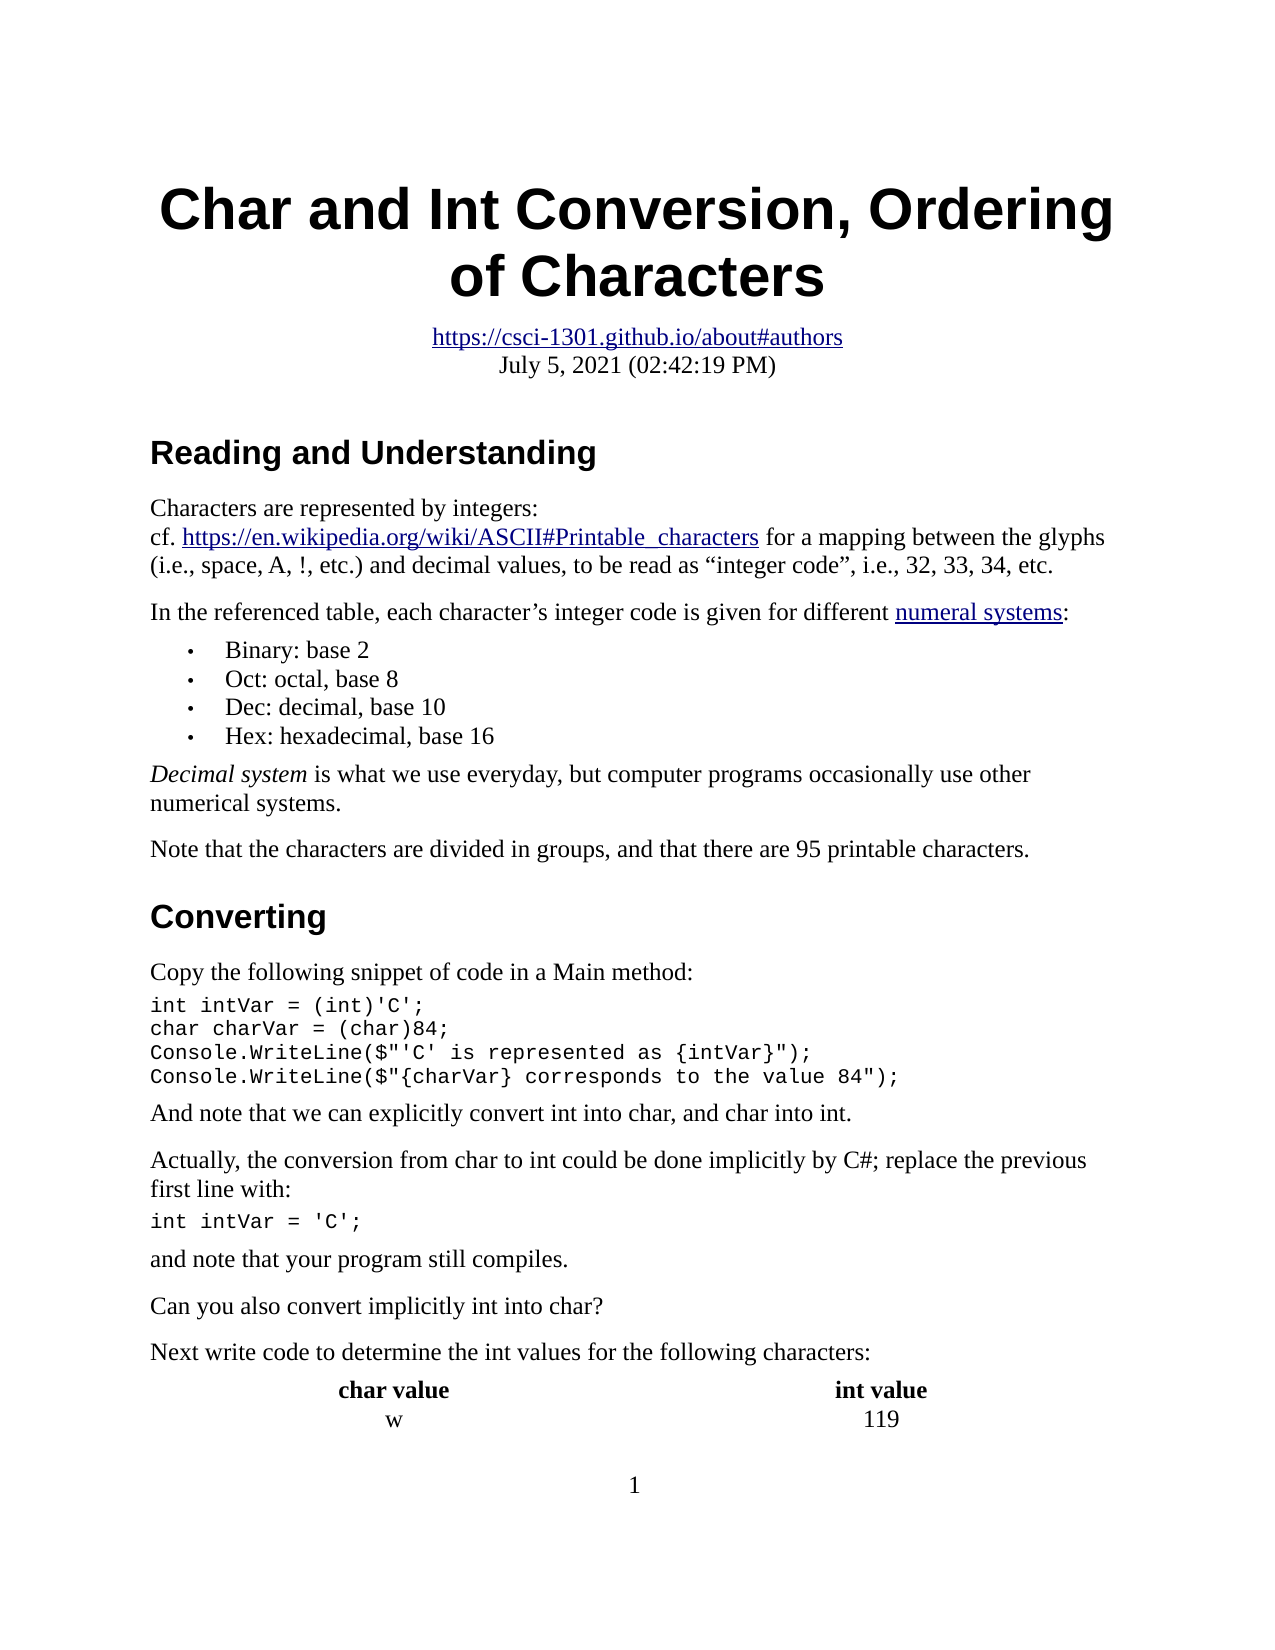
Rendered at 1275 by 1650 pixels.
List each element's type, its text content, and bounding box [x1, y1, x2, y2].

text And note that we can explicitly convert int into char, and char into int. [150, 1098, 1125, 1127]
text Actually, the conversion from char to int could be done implicitly by C#; replace the previous first line with: [150, 1145, 1125, 1202]
table_header char value [150, 1375, 637, 1404]
text int intVar = (int)'C'; [150, 995, 1125, 1018]
list Hex: hexadecimal, base 16 [187, 721, 1125, 750]
text Decimal system is what we use everyday, but computer programs occasionally use other numerical systems. [150, 759, 1125, 816]
text Next write code to determine the int values for the following characters: [150, 1337, 1125, 1366]
table_cell 119 [638, 1404, 1125, 1433]
subtitle Converting [150, 897, 1125, 936]
text char charVar = (char)84; [150, 1018, 1125, 1042]
text https://csci-1301.github.io/about#authors [150, 322, 1125, 350]
list Oct: octal, base 8 [187, 664, 1125, 692]
text int intVar = 'C'; [150, 1211, 1125, 1235]
text and note that your program still compiles. [150, 1244, 1125, 1273]
text Console.WriteLine($"{charVar} corresponds to the value 84"); [150, 1066, 1125, 1089]
text In the referenced table, each character’s integer code is given for different numeral systems: [150, 597, 1125, 626]
text Console.WriteLine($"'C' is represented as {intVar}"); [150, 1042, 1125, 1066]
text Note that the characters are divided in groups, and that there are 95 printable characters. [150, 834, 1125, 863]
table_cell w [150, 1404, 637, 1433]
title Char and Int Conversion, Ordering of Characters [150, 175, 1125, 309]
text Copy the following snippet of code in a Main method: [150, 957, 1125, 986]
list Dec: decimal, base 10 [187, 692, 1125, 721]
text Can you also convert implicitly int into char? [150, 1291, 1125, 1319]
table_header int value [638, 1375, 1125, 1404]
text July 5, 2021 (02:42:19 PM) [150, 350, 1125, 379]
list Binary: base 2 [187, 635, 1125, 664]
subtitle Reading and Understanding [150, 433, 1125, 472]
text Characters are represented by integers: cf. https://en.wikipedia.org/wiki/ASCII#Printable_characters for a mapping between the glyphs (i.e., space, A, !, etc.) and decimal values, to be read as “integer code”, i.e., 32, 33, 34, etc. [150, 493, 1125, 579]
